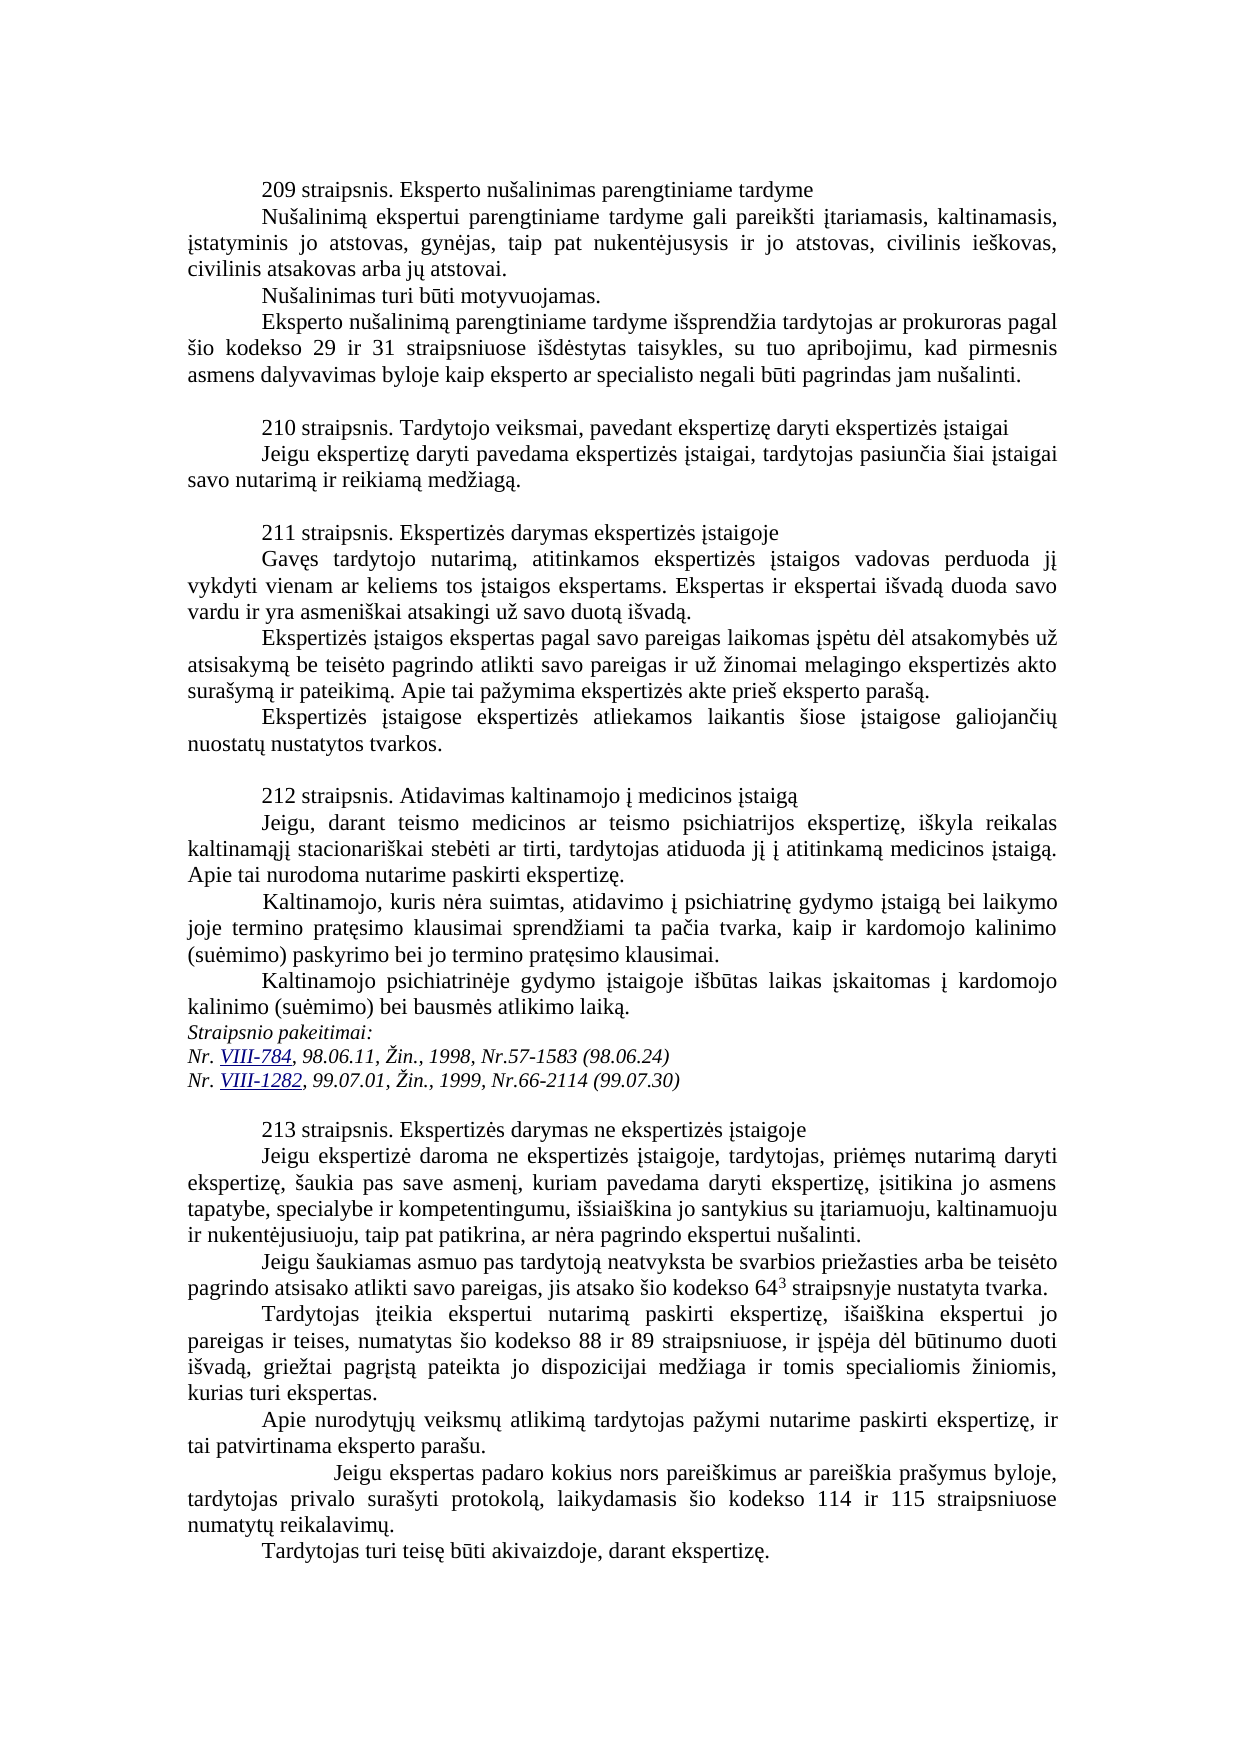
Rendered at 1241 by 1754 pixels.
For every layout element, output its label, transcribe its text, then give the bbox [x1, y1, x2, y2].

text Eksperto nušalinimą parengtiniame tardyme išsprendžia tardytojas ar prokuroras pagal šio kodekso 29 ir 31 straipsniuose išdėstytas taisykles, su tuo apribojimu, kad pirmesnis asmens dalyvavimas byloje kaip eksperto ar specialisto negali būti pagrindas jam nušalinti. [187, 308, 1059, 387]
text 212 straipsnis. Atidavimas kaltinamojo į medicinos įstaigą [187, 782, 1059, 809]
text 209 straipsnis. Eksperto nušalinimas parengtiniame tardyme [187, 176, 1059, 203]
text Kaltinamojo psichiatrinėje gydymo įstaigoje išbūtas laikas įskaitomas į kardomojo kalinimo (suėmimo) bei bausmės atlikimo laiką. [187, 967, 1059, 1020]
text Ekspertizės įstaigos ekspertas pagal savo pareigas laikomas įspėtu dėl atsakomybės už atsisakymą be teisėto pagrindo atlikti savo pareigas ir už žinomai melagingo ekspertizės akto surašymą ir pateikimą. Apie tai pažymima ekspertizės akte prieš eksperto parašą. [187, 624, 1059, 703]
text Straipsnio pakeitimai: [187, 1020, 1059, 1044]
text 210 straipsnis. Tardytojo veiksmai, pavedant ekspertizę daryti ekspertizės įstaigai [187, 413, 1059, 440]
text Tardytojas įteikia ekspertui nutarimą paskirti ekspertizę, išaiškina ekspertui jo pareigas ir teises, numatytas šio kodekso 88 ir 89 straipsniuose, ir įspėja dėl būtinumo duoti išvadą, griežtai pagrįstą pateikta jo dispozicijai medžiaga ir tomis specialiomis žiniomis, kurias turi ekspertas. [187, 1300, 1059, 1406]
text Jeigu ekspertizę daryti pavedama ekspertizės įstaigai, tardytojas pasiunčia šiai įstaigai savo nutarimą ir reikiamą medžiagą. [187, 440, 1059, 493]
text Jeigu šaukiamas asmuo pas tardytoją neatvyksta be svarbios priežasties arba be teisėto pagrindo atsisako atlikti savo pareigas, jis atsako šio kodekso 643 straipsnyje nustatyta tvarka. [187, 1248, 1059, 1300]
text Nr. VIII-784, 98.06.11, Žin., 1998, Nr.57-1583 (98.06.24) [187, 1044, 1059, 1068]
text Nušalinimą ekspertui parengtiniame tardyme gali pareikšti įtariamasis, kaltinamasis, įstatyminis jo atstovas, gynėjas, taip pat nukentėjusysis ir jo atstovas, civilinis ieškovas, civilinis atsakovas arba jų atstovai. [187, 203, 1059, 282]
text Gavęs tardytojo nutarimą, atitinkamos ekspertizės įstaigos vadovas perduoda jį vykdyti vienam ar keliems tos įstaigos ekspertams. Ekspertas ir ekspertai išvadą duoda savo vardu ir yra asmeniškai atsakingi už savo duotą išvadą. [187, 545, 1059, 624]
text Jeigu ekspertas padaro kokius nors pareiškimus ar pareiškia prašymus byloje, tardytojas privalo surašyti protokolą, laikydamasis šio kodekso 114 ir 115 straipsniuose numatytų reikalavimų. [187, 1458, 1059, 1538]
text Nr. VIII-1282, 99.07.01, Žin., 1999, Nr.66-2114 (99.07.30) [187, 1068, 1059, 1092]
text Jeigu ekspertizė daroma ne ekspertizės įstaigoje, tardytojas, priėmęs nutarimą daryti ekspertizę, šaukia pas save asmenį, kuriam pavedama daryti ekspertizę, įsitikina jo asmens tapatybe, specialybe ir kompetentingumu, išsiaiškina jo santykius su įtariamuoju, kaltinamuoju ir nukentėjusiuoju, taip pat patikrina, ar nėra pagrindo ekspertui nušalinti. [187, 1142, 1059, 1248]
text 213 straipsnis. Ekspertizės darymas ne ekspertizės įstaigoje [187, 1116, 1059, 1142]
text Tardytojas turi teisę būti akivaizdoje, darant ekspertizę. [187, 1538, 1059, 1564]
text Apie nurodytųjų veiksmų atlikimą tardytojas pažymi nutarime paskirti ekspertizę, ir tai patvirtinama eksperto parašu. [187, 1406, 1059, 1458]
text Ekspertizės įstaigose ekspertizės atliekamos laikantis šiose įstaigose galiojančių nuostatų nustatytos tvarkos. [187, 703, 1059, 756]
text Jeigu, darant teismo medicinos ar teismo psichiatrijos ekspertizę, iškyla reikalas kaltinamąjį stacionariškai stebėti ar tirti, tardytojas atiduoda jį į atitinkamą medicinos įstaigą. Apie tai nurodoma nutarime paskirti ekspertizę. [187, 809, 1059, 888]
text 211 straipsnis. Ekspertizės darymas ekspertizės įstaigoje [209, 519, 1059, 545]
text Nušalinimas turi būti motyvuojamas. [187, 282, 1059, 308]
text Kaltinamojo, kuris nėra suimtas, atidavimo į psichiatrinę gydymo įstaigą bei laikymo joje termino pratęsimo klausimai sprendžiami ta pačia tvarka, kaip ir kardomojo kalinimo (suėmimo) paskyrimo bei jo termino pratęsimo klausimai. [187, 888, 1059, 967]
